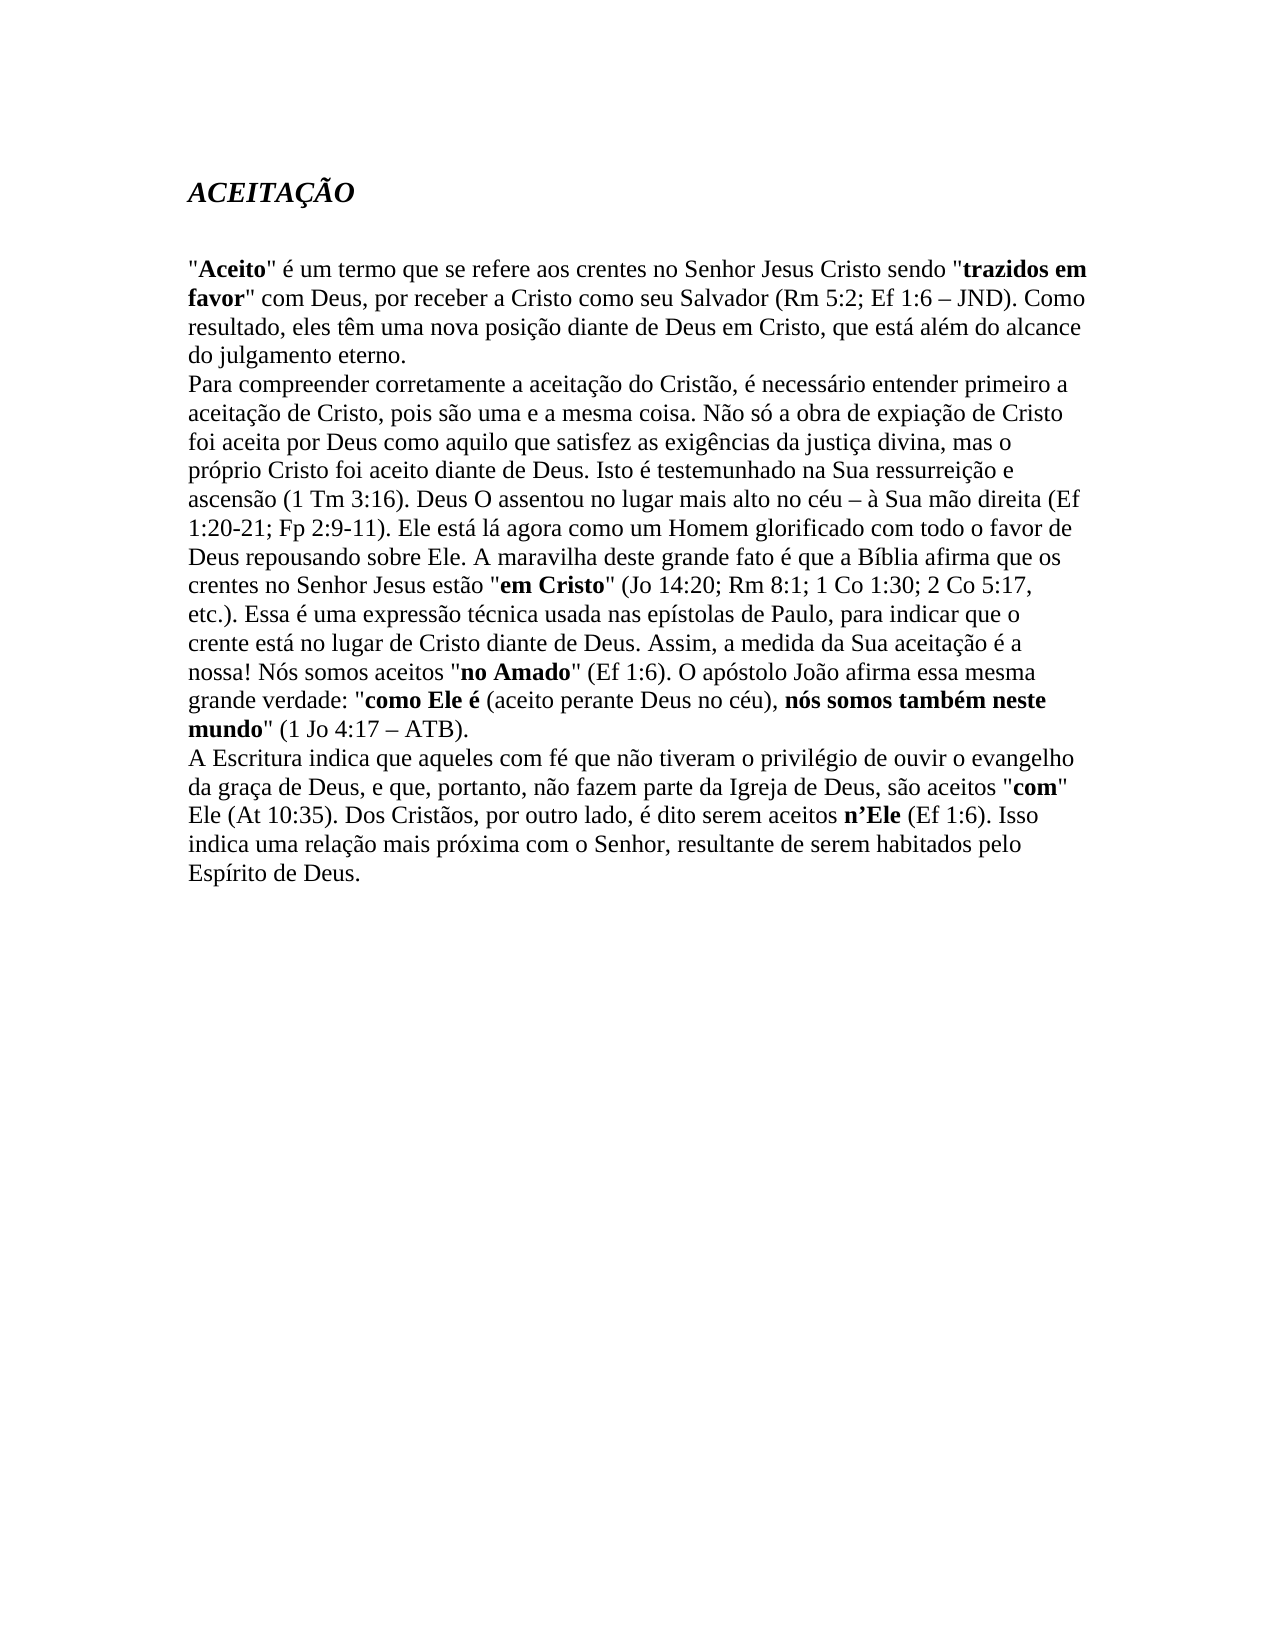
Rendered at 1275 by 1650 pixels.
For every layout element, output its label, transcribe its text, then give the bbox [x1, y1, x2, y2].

text "Aceito" é um termo que se refere aos crentes no Senhor Jesus Cristo sendo "trazidos em favor" com Deus, por receber a Cristo como seu Salvador (Rm 5:2; Ef 1:6 – JND). Como resultado, eles têm uma nova posição diante de Deus em Cristo, que está além do alcance do julgamento eterno. [188, 254, 1087, 369]
text A Escritura indica que aqueles com fé que não tiveram o privilégio de ouvir o evangelho da graça de Deus, e que, portanto, não fazem parte da Igreja de Deus, são aceitos "com" Ele (At 10:35). Dos Cristãos, por outro lado, é dito serem aceitos n’Ele (Ef 1:6). Isso indica uma relação mais próxima com o Senhor, resultante de serem habitados pelo Espírito de Deus. [188, 743, 1087, 887]
text Para compreender corretamente a aceitação do Cristão, é necessário entender primeiro a aceitação de Cristo, pois são uma e a mesma coisa. Não só a obra de expiação de Cristo foi aceita por Deus como aquilo que satisfez as exigências da justiça divina, mas o próprio Cristo foi aceito diante de Deus. Isto é testemunhado na Sua ressurreição e ascensão (1 Tm 3:16). Deus O assentou no lugar mais alto no céu – à Sua mão direita (Ef 1:20-21; Fp 2:9-11). Ele está lá agora como um Homem glorificado com todo o favor de Deus repousando sobre Ele. A maravilha deste grande fato é que a Bíblia afirma que os crentes no Senhor Jesus estão "em Cristo" (Jo 14:20; Rm 8:1; 1 Co 1:30; 2 Co 5:17, etc.). Essa é uma expressão técnica usada nas epístolas de Paulo, para indicar que o crente está no lugar de Cristo diante de Deus. Assim, a medida da Sua aceitação é a nossa! Nós somos aceitos "no Amado" (Ef 1:6). O apóstolo João afirma essa mesma grande verdade: "como Ele é (aceito perante Deus no céu), nós somos também neste mundo" (1 Jo 4:17 – ATB). [188, 369, 1087, 743]
subtitle ACEITAÇÃO [188, 175, 1087, 208]
